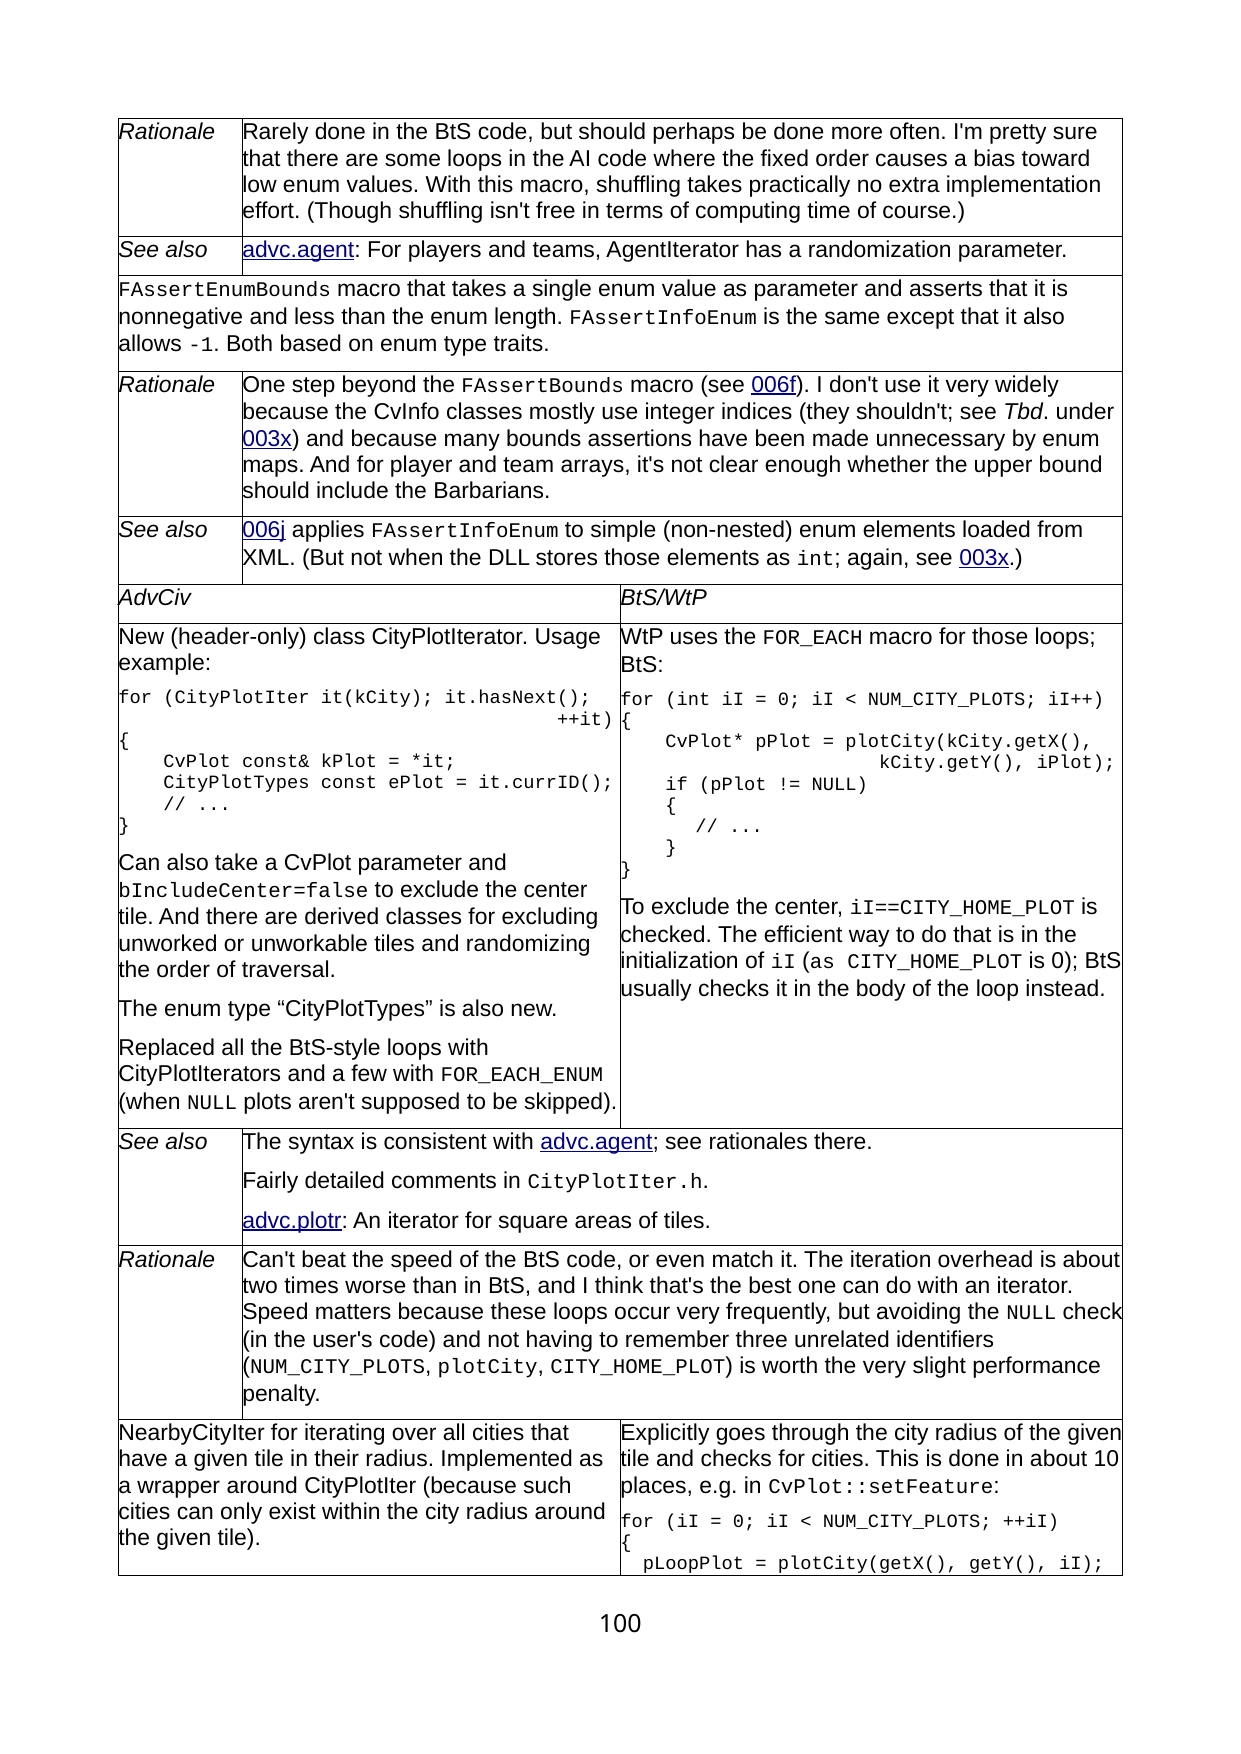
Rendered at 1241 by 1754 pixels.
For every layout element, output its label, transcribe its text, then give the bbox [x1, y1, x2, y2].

table_cell BtS/WtP [621, 585, 1122, 623]
table_cell See also [119, 237, 242, 275]
table_cell Rationale [119, 119, 242, 236]
table_cell Rarely done in the BtS code, but should perhaps be done more often. I'm pretty sure that there are some loops in the AI code where the fixed order causes a bias toward low enum values. With this macro, shuffling takes practically no extra implementation effort. (Though shuffling isn't free in terms of computing time of course.) [243, 119, 1122, 236]
table_cell 006j applies FAssertInfoEnum to simple (non-nested) enum elements loaded from XML. (But not when the DLL stores those elements as int; again, see 003x.) [243, 517, 1122, 584]
table_cell Rationale [119, 1246, 242, 1419]
table_cell Rationale [119, 372, 242, 516]
table_cell One step beyond the FAssertBounds macro (see 006f). I don't use it very widely because the CvInfo classes mostly use integer indices (they shouldn't; see Tbd. under 003x) and because many bounds assertions have been made unnecessary by enum maps. And for player and team arrays, it's not clear enough whether the upper bound should include the Barbarians. [243, 372, 1122, 516]
table_cell Can't beat the speed of the BtS code, or even match it. The iteration overhead is about two times worse than in BtS, and I think that's the best one can do with an iterator. Speed matters because these loops occur very frequently, but avoiding the NULL check (in the user's code) and not having to remember three unrelated identifiers (NUM_CITY_PLOTS, plotCity, CITY_HOME_PLOT) is worth the very slight performance penalty. [243, 1246, 1122, 1419]
table_cell The syntax is consistent with advc.agent; see rationales there. Fairly detailed comments in CityPlotIter.h. advc.plotr: An iterator for square areas of tiles. [243, 1129, 1122, 1245]
table_cell FAssertEnumBounds macro that takes a single enum value as parameter and asserts that it is nonnegative and less than the enum length. FAssertInfoEnum is the same except that it also allows -1. Both based on enum type traits. [119, 276, 1122, 371]
table_cell Explicitly goes through the city radius of the given tile and checks for cities. This is done in about 10 places, e.g. in CvPlot::setFeature: for (iI = 0; iI < NUM_CITY_PLOTS; ++iI) { pLoopPlot = plotCity(getX(), getY(), iI); [621, 1420, 1122, 1575]
table_cell See also [119, 1129, 242, 1245]
table_cell NearbyCityIter for iterating over all cities that have a given tile in their radius. Implemented as a wrapper around CityPlotIter (because such cities can only exist within the city radius around the given tile). [119, 1420, 620, 1575]
table_cell New (header-only) class CityPlotIterator. Usage example: for (CityPlotIter it(kCity); it.hasNext(); ++it) { CvPlot const& kPlot = *it; CityPlotTypes const ePlot = it.currID(); // ... } Can also take a CvPlot parameter and bIncludeCenter=false to exclude the center tile. And there are derived classes for excluding unworked or unworkable tiles and randomizing the order of traversal. The enum type “CityPlotTypes” is also new. Replaced all the BtS-style loops with CityPlotIterators and a few with FOR_EACH_ENUM (when NULL plots aren't supposed to be skipped). [119, 624, 620, 1128]
table_cell AdvCiv [119, 585, 620, 623]
table_cell WtP uses the FOR_EACH macro for those loops; BtS: for (int iI = 0; iI < NUM_CITY_PLOTS; iI++) { CvPlot* pPlot = plotCity(kCity.getX(), kCity.getY(), iPlot); if (pPlot != NULL) { // ... } } To exclude the center, iI==CITY_HOME_PLOT is checked. The efficient way to do that is in the initialization of iI (as CITY_HOME_PLOT is 0); BtS usually checks it in the body of the loop instead. [621, 624, 1122, 1128]
table_cell See also [119, 517, 242, 584]
table_cell advc.agent: For players and teams, AgentIterator has a randomization parameter. [243, 237, 1122, 275]
